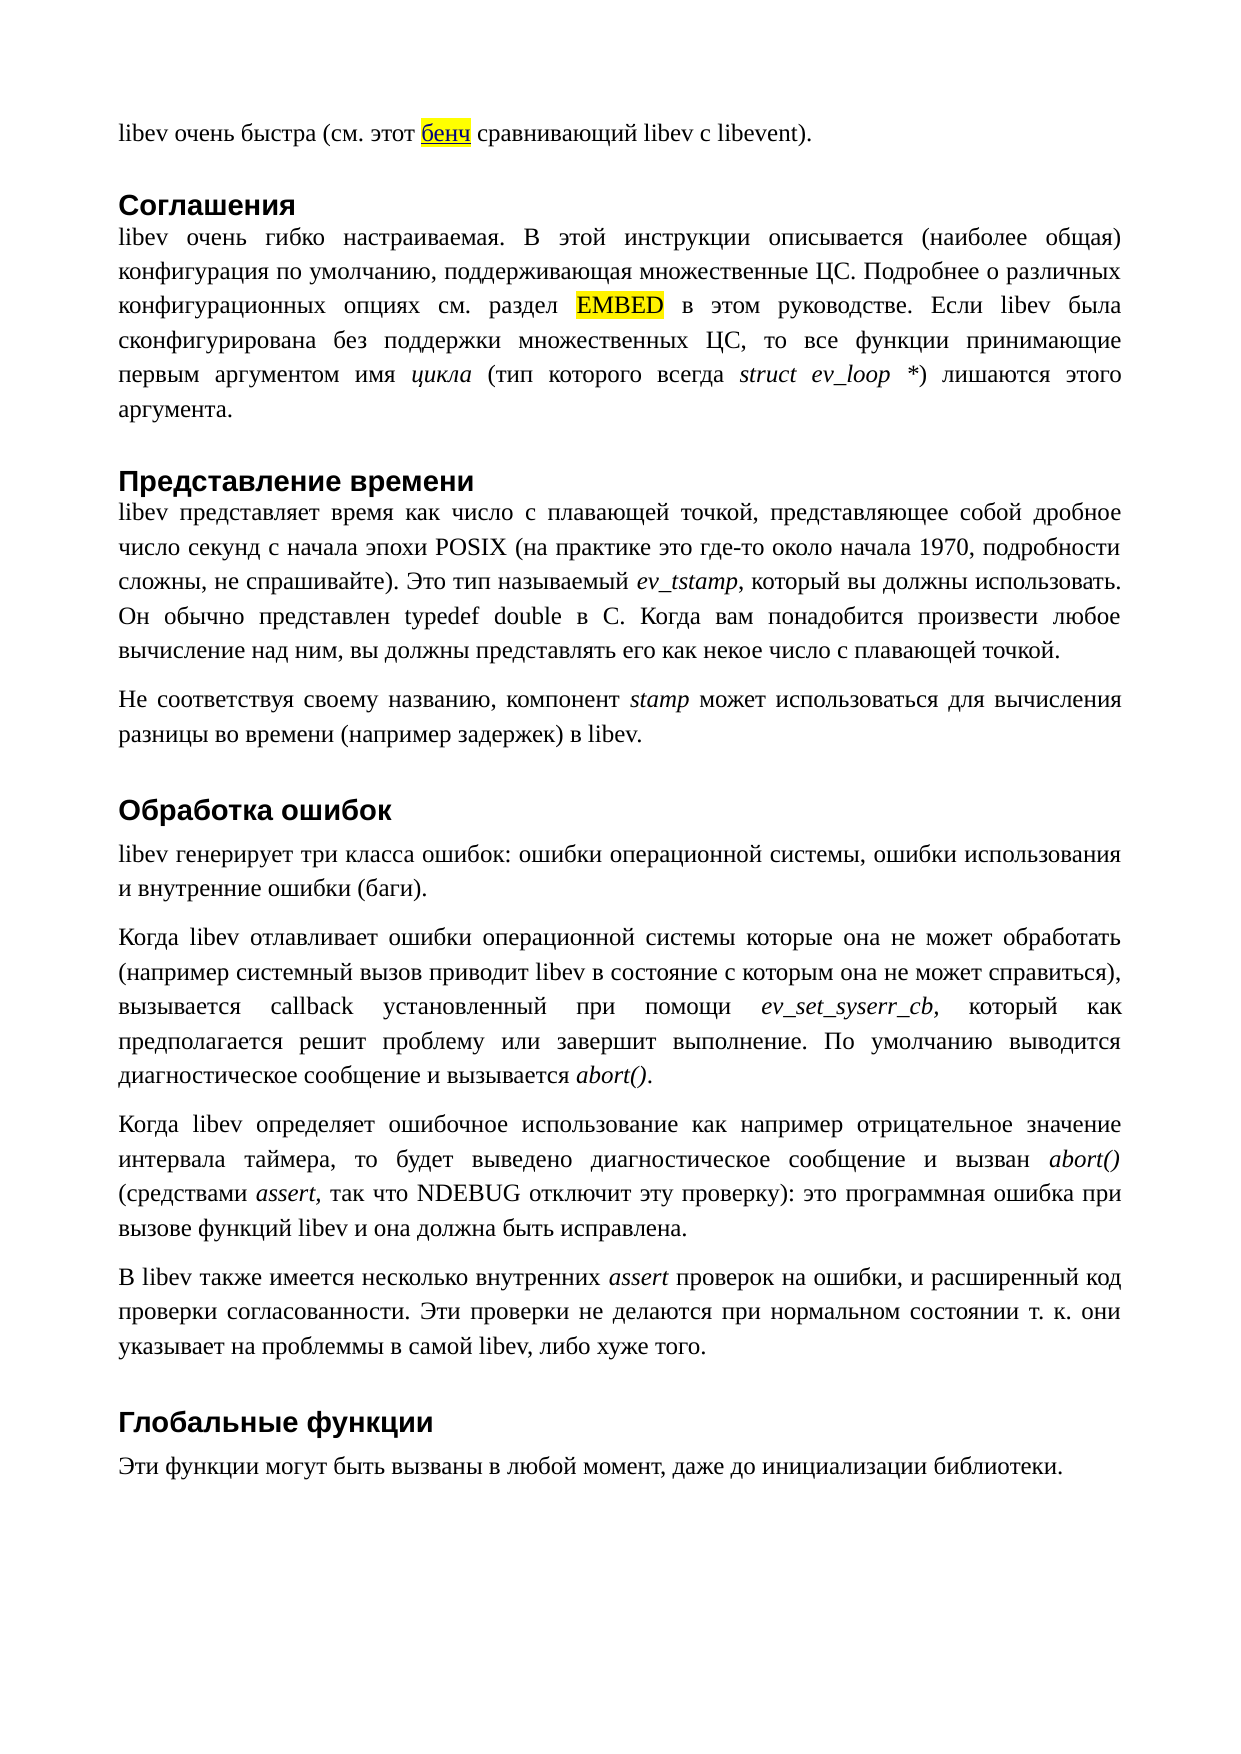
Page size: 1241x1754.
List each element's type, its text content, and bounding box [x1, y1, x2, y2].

subtitle Обработка ошибок [118, 793, 1122, 826]
text Не соответствуя своему названию, компонент stamp может использоваться для вычисления разницы во времени (например задержек) в libev. [118, 684, 1122, 748]
text libev очень гибко настраиваемая. В этой инструкции описывается (наиболее общая) конфигурация по умолчанию, поддерживающая множественные ЦС. Подробнее о различных конфигурационных опциях см. раздел EMBED в этом руководстве. Если libev была сконфигурирована без поддержки множественных ЦС, то все функции принимающие первым аргументом имя цикла (тип которого всегда struct ev_loop *) лишаются этого аргумента. [118, 222, 1122, 423]
text libev очень быстра (см. этот бенч сравнивающий libev c libevent). [118, 118, 1122, 147]
subtitle Представление времени [118, 464, 1122, 497]
subtitle Соглашения [118, 188, 1122, 222]
text Эти функции могут быть вызваны в любой момент, даже до инициализации библиотеки. [118, 1451, 1122, 1480]
text Когда libev определяет ошибочное использование как например отрицательное значение интервала таймера, то будет выведено диагностическое сообщение и вызван abort() (средствами assert, так что NDEBUG отключит эту проверку): это программная ошибка при вызове функций libev и она должна быть исправлена. [118, 1109, 1122, 1242]
text Когда libev отлавливает ошибки операционной системы которые она не может обработать (например системный вызов приводит libev в состояние с которым она не может справиться), вызывается callback установленный при помощи ev_set_syserr_cb, который как предполагается решит проблему или завершит выполнение. По умолчанию выводится диагностическое сообщение и вызывается abort(). [118, 922, 1122, 1089]
text В libev также имеется несколько внутренних assert проверок на ошибки, и расширенный код проверки согласованности. Эти проверки не делаются при нормальном состоянии т. к. они указывает на проблеммы в самой libev, либо хуже того. [118, 1262, 1122, 1360]
text libev генерирует три класса ошибок: ошибки операционной системы, ошибки использования и внутренние ошибки (баги). [118, 839, 1122, 902]
text libev представляет время как число с плавающей точкой, представляющее собой дробное число секунд с начала эпохи POSIX (на практике это где-то около начала 1970, подробности сложны, не спрашивайте). Это тип называемый ev_tstamp, который вы должны использовать. Он обычно представлен typedef double в С. Когда вам понадобится произвести любое вычисление над ним, вы должны представлять его как некое число с плавающей точкой. [118, 497, 1122, 664]
subtitle Глобальные функции [118, 1405, 1122, 1438]
